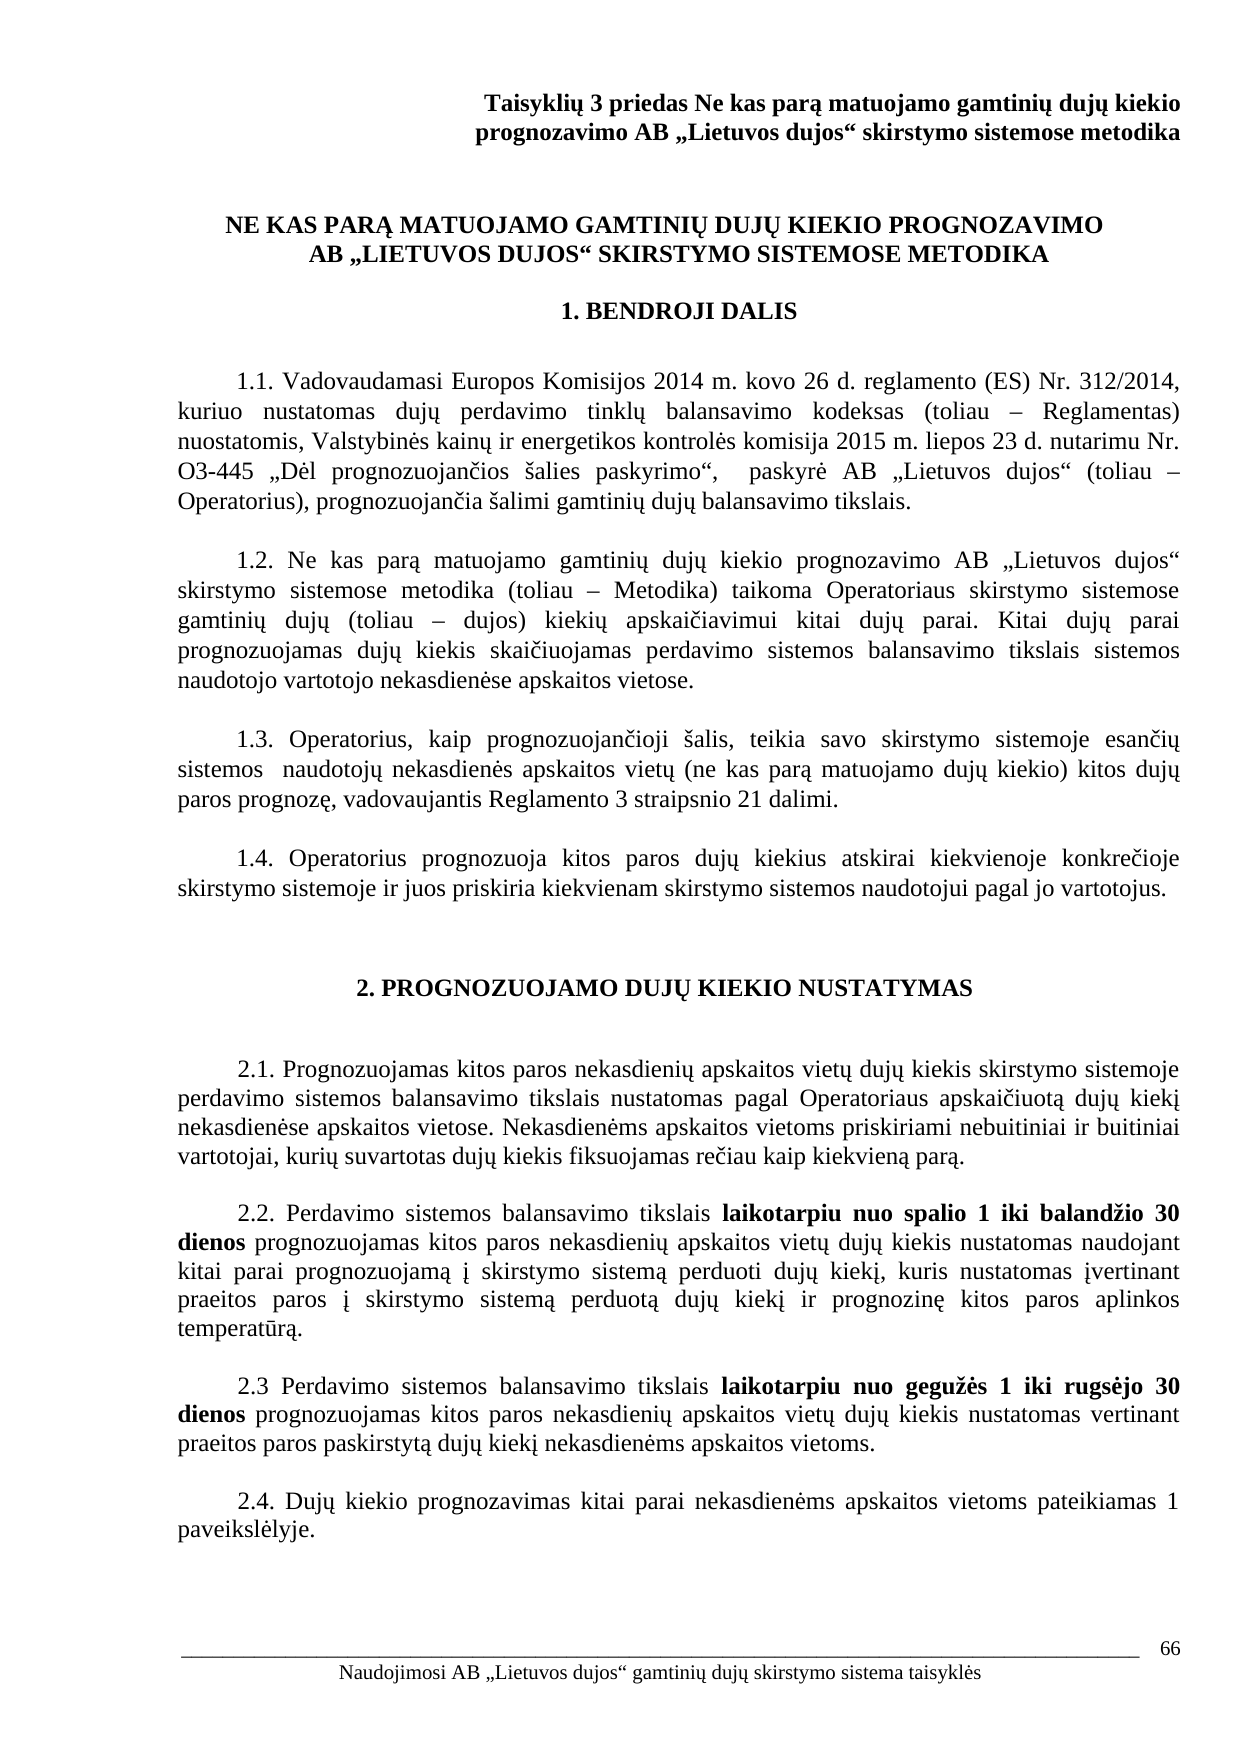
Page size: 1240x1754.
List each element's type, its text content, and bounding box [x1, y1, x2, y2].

text 2.1. Prognozuojamas kitos paros nekasdienių apskaitos vietų dujų kiekis skirstymo sistemoje perdavimo sistemos balansavimo tikslais nustatomas pagal Operatoriaus apskaičiuotą dujų kiekį nekasdienėse apskaitos vietose. Nekasdienėms apskaitos vietoms priskiriami nebuitiniai ir buitiniai vartotojai, kurių suvartotas dujų kiekis fiksuojamas rečiau kaip kiekvieną parą. [177, 1054, 1181, 1169]
text 1.2. Ne kas parą matuojamo gamtinių dujų kiekio prognozavimo AB „Lietuvos dujos“ skirstymo sistemose metodika (toliau – Metodika) taikoma Operatoriaus skirstymo sistemose gamtinių dujų (toliau – dujos) kiekių apskaičiavimui kitai dujų parai. Kitai dujų parai prognozuojamas dujų kiekis skaičiuojamas perdavimo sistemos balansavimo tikslais sistemos naudotojo vartotojo nekasdienėse apskaitos vietose. [177, 545, 1181, 694]
text 2.2. Perdavimo sistemos balansavimo tikslais laikotarpiu nuo spalio 1 iki balandžio 30 dienos prognozuojamas kitos paros nekasdienių apskaitos vietų dujų kiekis nustatomas naudojant kitai parai prognozuojamą į skirstymo sistemą perduoti dujų kiekį, kuris nustatomas įvertinant praeitos paros į skirstymo sistemą perduotą dujų kiekį ir prognozinę kitos paros aplinkos temperatūrą. [177, 1198, 1181, 1342]
text 1.1. Vadovaudamasi Europos Komisijos 2014 m. kovo 26 d. reglamento (ES) Nr. 312/2014, kuriuo nustatomas dujų perdavimo tinklų balansavimo kodeksas (toliau – Reglamentas) nuostatomis, Valstybinės kainų ir energetikos kontrolės komisija 2015 m. liepos 23 d. nutarimu Nr. O3-445 „Dėl prognozuojančios šalies paskyrimo“, paskyrė AB „Lietuvos dujos“ (toliau – Operatorius), prognozuojančia šalimi gamtinių dujų balansavimo tikslais. [177, 366, 1181, 515]
text 1.4. Operatorius prognozuoja kitos paros dujų kiekius atskirai kiekvienoje konkrečioje skirstymo sistemoje ir juos priskiria kiekvienam skirstymo sistemos naudotojui pagal jo vartotojus. [177, 843, 1181, 902]
text 2.3 Perdavimo sistemos balansavimo tikslais laikotarpiu nuo gegužės 1 iki rugsėjo 30 dienos prognozuojamas kitos paros nekasdienių apskaitos vietų dujų kiekis nustatomas vertinant praeitos paros paskirstytą dujų kiekį nekasdienėms apskaitos vietoms. [177, 1371, 1181, 1457]
text 2.4. Dujų kiekio prognozavimas kitai parai nekasdienėms apskaitos vietoms pateikiamas 1 paveikslėlyje. [177, 1486, 1181, 1543]
text NE KAS PARĄ MATUOJAMO GAMTINIŲ DUJŲ KIEKIO PROGNOZAVIMO [177, 210, 1181, 239]
text 1. BENDROJI DALIS [177, 296, 1181, 325]
text 1.3. Operatorius, kaip prognozuojančioji šalis, teikia savo skirstymo sistemoje esančių sistemos naudotojų nekasdienės apskaitos vietų (ne kas parą matuojamo dujų kiekio) kitos dujų paros prognozę, vadovaujantis Reglamento 3 straipsnio 21 dalimi. [177, 724, 1181, 813]
text AB „LIETUVOS DUJOS“ SKIRSTYMO SISTEMOSE METODIKA [177, 239, 1181, 268]
text Taisyklių 3 priedas Ne kas parą matuojamo gamtinių dujų kiekio prognozavimo AB „Lietuvos dujos“ skirstymo sistemose metodika [312, 88, 1181, 145]
text 2. PROGNOZUOJAMO DUJŲ KIEKIO NUSTATYMAS [149, 973, 1181, 1002]
